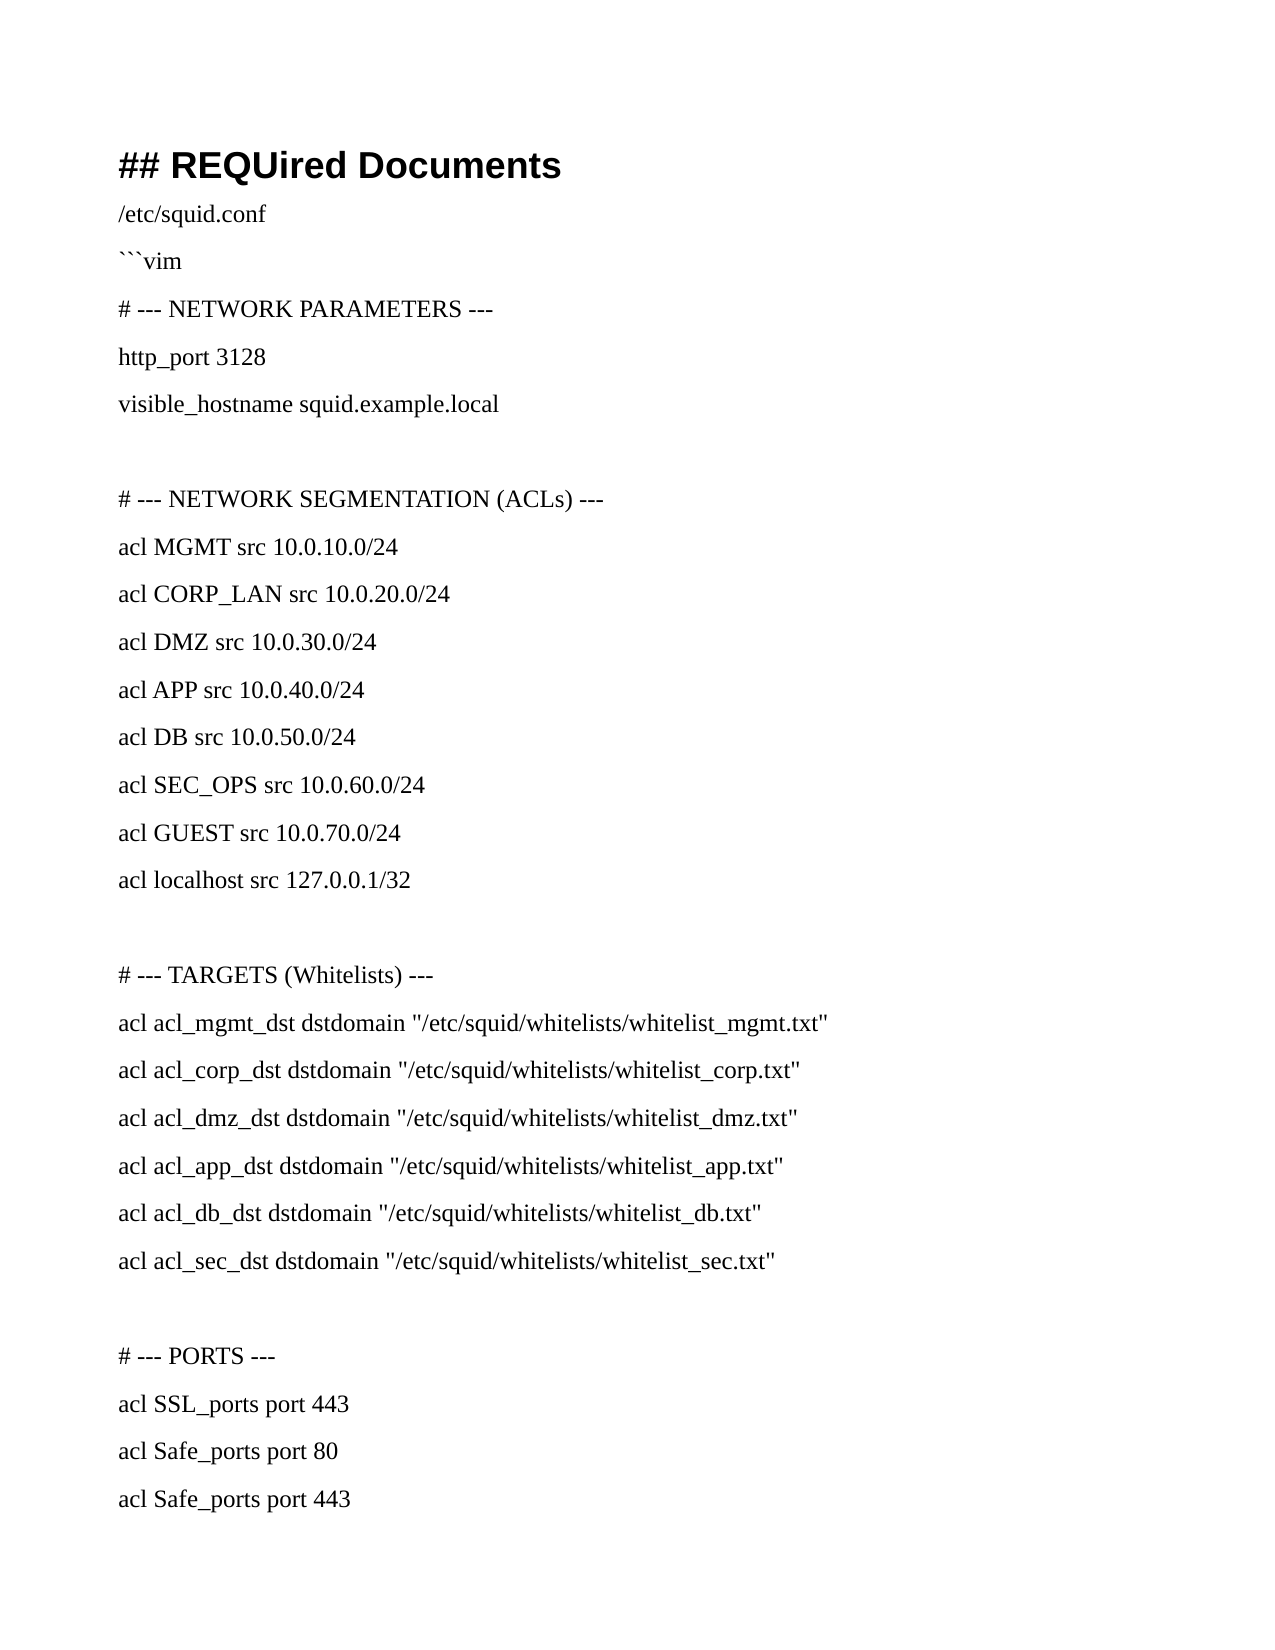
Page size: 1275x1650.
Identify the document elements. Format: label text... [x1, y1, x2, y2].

text acl MGMT src 10.0.10.0/24 [118, 532, 1157, 561]
text acl acl_dmz_dst dstdomain "/etc/squid/whitelists/whitelist_dmz.txt" [118, 1103, 1157, 1132]
text # --- PORTS --- [118, 1341, 1157, 1370]
text acl Safe_ports port 443 [118, 1484, 1157, 1513]
text acl SSL_ports port 443 [118, 1389, 1157, 1418]
text ```vim [118, 246, 1157, 275]
text acl localhost src 127.0.0.1/32 [118, 865, 1157, 894]
text acl APP src 10.0.40.0/24 [118, 675, 1157, 703]
text visible_hostname squid.example.local [118, 389, 1157, 418]
text acl acl_app_dst dstdomain "/etc/squid/whitelists/whitelist_app.txt" [118, 1151, 1157, 1179]
text acl DMZ src 10.0.30.0/24 [118, 627, 1157, 656]
text http_port 3128 [118, 342, 1157, 370]
text acl Safe_ports port 80 [118, 1436, 1157, 1465]
text acl acl_mgmt_dst dstdomain "/etc/squid/whitelists/whitelist_mgmt.txt" [118, 1008, 1157, 1037]
text # --- TARGETS (Whitelists) --- [118, 960, 1157, 989]
text acl acl_db_dst dstdomain "/etc/squid/whitelists/whitelist_db.txt" [118, 1198, 1157, 1227]
text acl GUEST src 10.0.70.0/24 [118, 818, 1157, 846]
text acl DB src 10.0.50.0/24 [118, 722, 1157, 751]
text # --- NETWORK PARAMETERS --- [118, 294, 1157, 323]
subtitle REQUired Documents [170, 143, 1157, 186]
text # --- NETWORK SEGMENTATION (ACLs) --- [118, 484, 1157, 513]
text acl SEC_OPS src 10.0.60.0/24 [118, 770, 1157, 799]
text acl acl_corp_dst dstdomain "/etc/squid/whitelists/whitelist_corp.txt" [118, 1056, 1157, 1084]
text acl CORP_LAN src 10.0.20.0/24 [118, 579, 1157, 608]
text /etc/squid.conf [118, 199, 1157, 227]
subtitle ## [118, 143, 170, 186]
text acl acl_sec_dst dstdomain "/etc/squid/whitelists/whitelist_sec.txt" [118, 1246, 1157, 1275]
